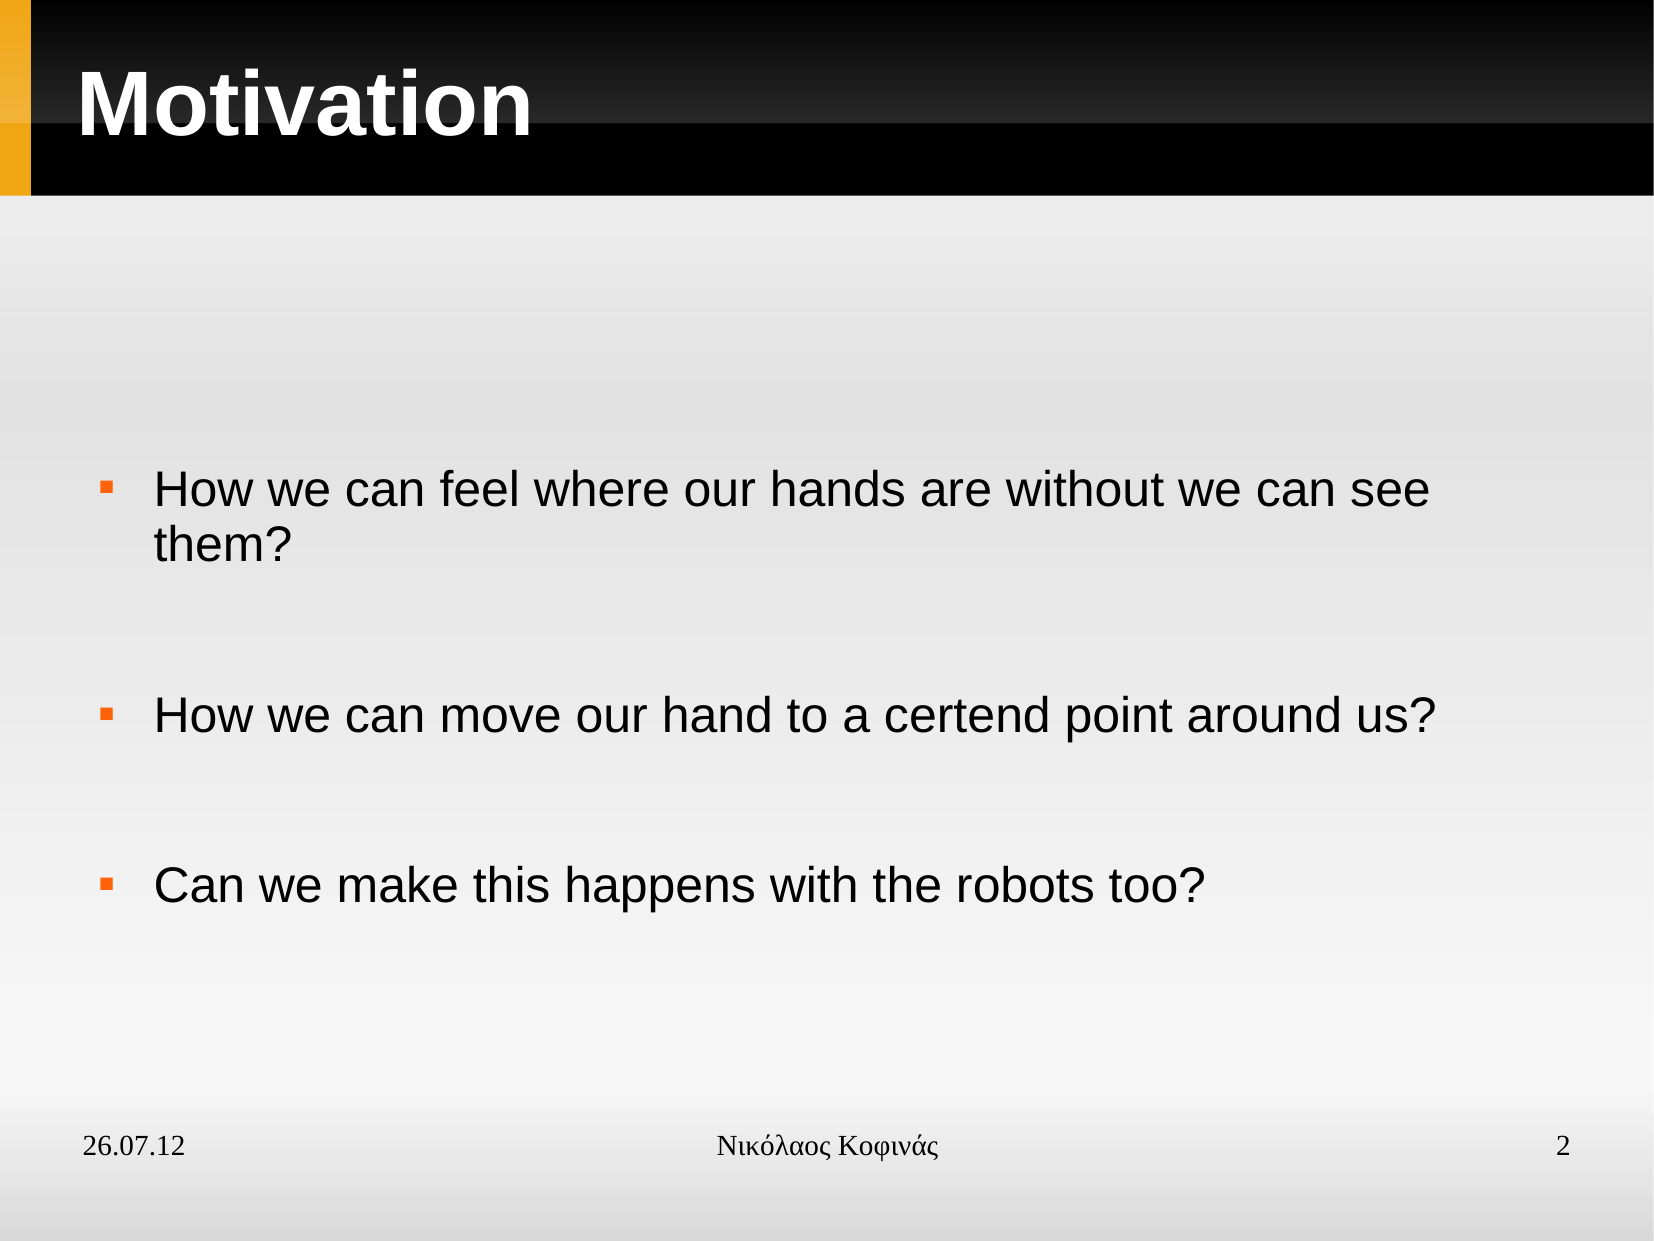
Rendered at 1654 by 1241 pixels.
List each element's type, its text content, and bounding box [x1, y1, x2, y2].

title Motivation [76, 0, 1565, 208]
list How we can feel where our hands are without we can see them? How we can move our hand to a certend point around us? Can we make this happens with the robots too? [82, 290, 1571, 1109]
picture [0, 0, 1654, 1241]
